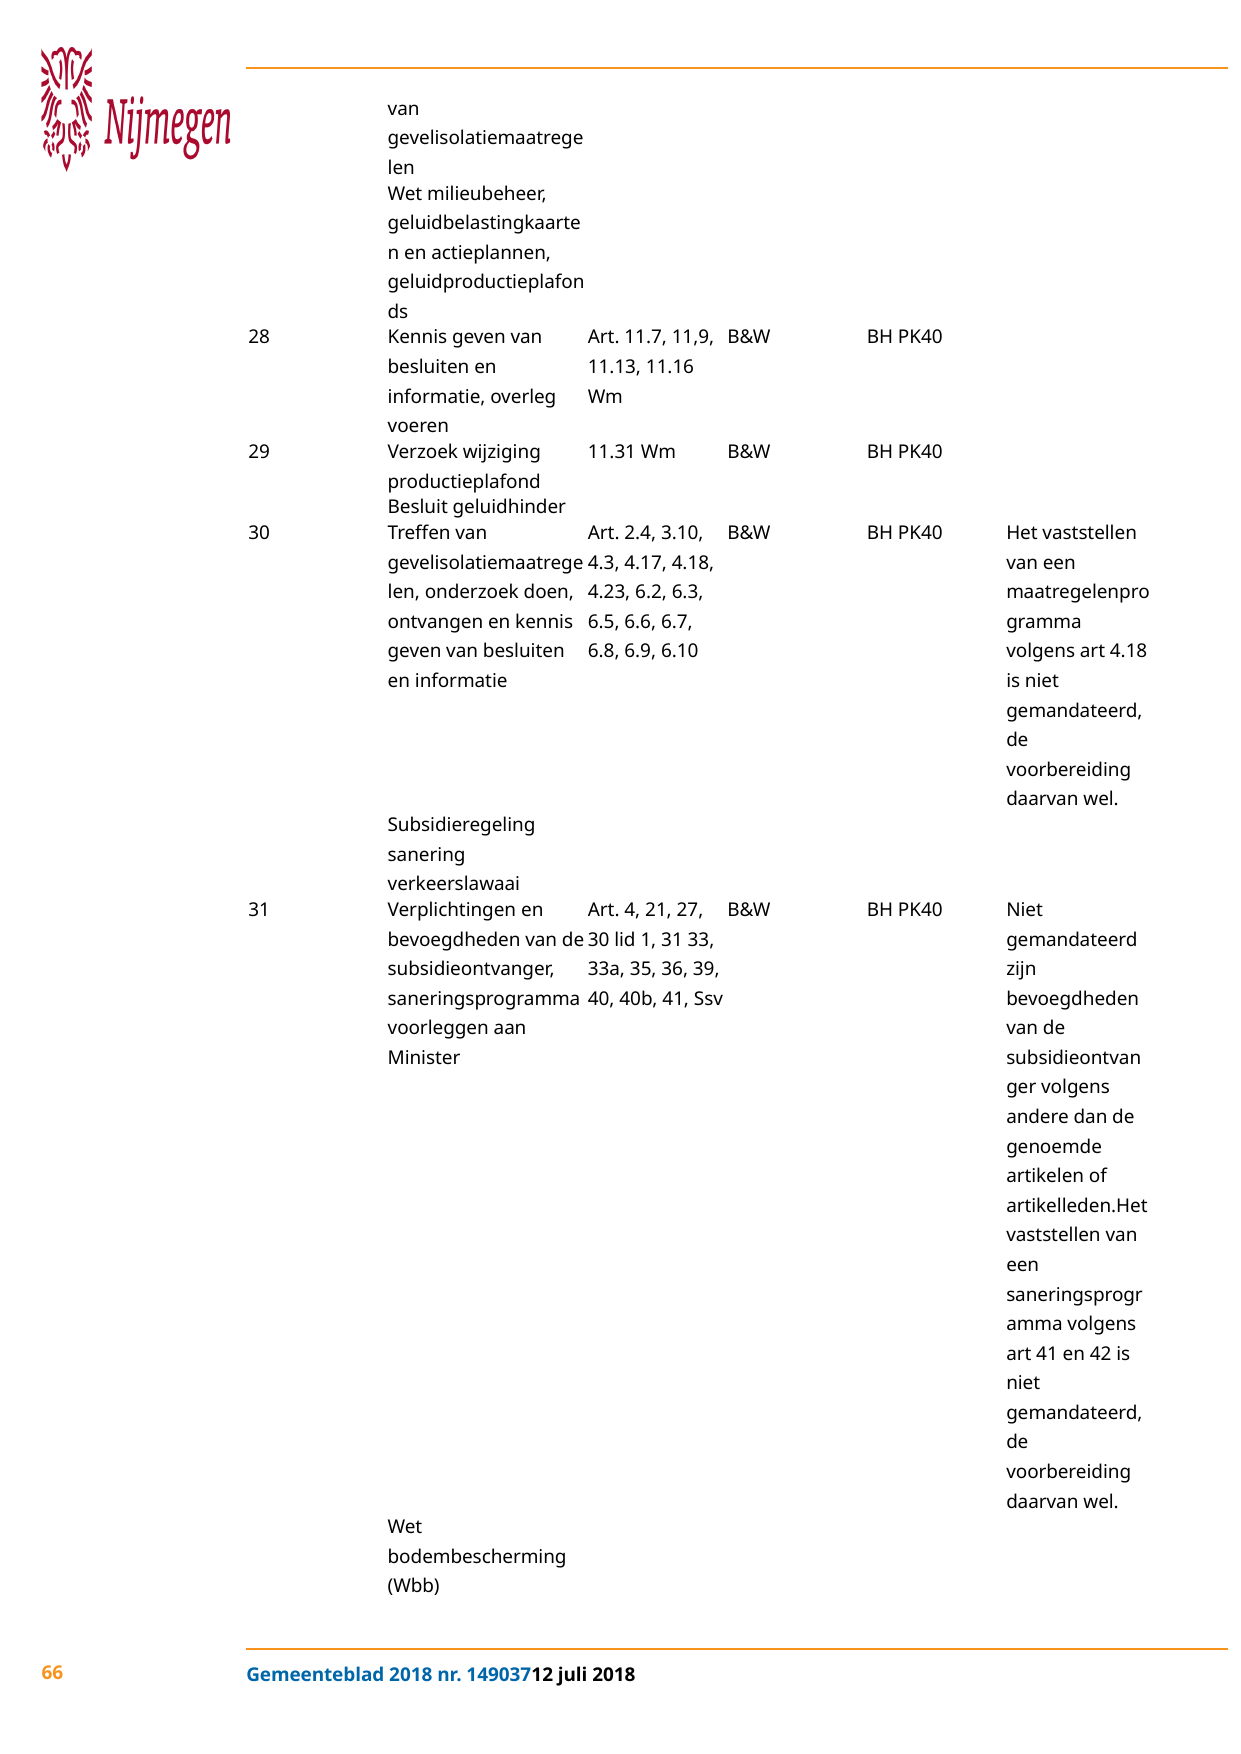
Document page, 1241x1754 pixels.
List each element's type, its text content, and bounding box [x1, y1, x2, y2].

table_cell BH PK40 [867, 324, 1006, 438]
table_cell 30 [248, 519, 387, 811]
table_cell Wet bodembescherming (Wbb) [388, 1514, 588, 1598]
table_cell [248, 811, 387, 896]
table_cell [1006, 494, 1152, 519]
table_cell [1006, 180, 1152, 324]
table_cell BH PK40 [867, 519, 1006, 811]
table_cell B&W [727, 324, 867, 438]
table_cell [1006, 1514, 1152, 1598]
table_cell 29 [248, 438, 387, 493]
table_cell [248, 180, 387, 324]
table_cell [588, 95, 727, 180]
table_cell [867, 494, 1006, 519]
table_cell [248, 494, 387, 519]
table_cell Art. 4, 21, 27, 30 lid 1, 31 33, 33a, 35, 36, 39, 40, 40b, 41, Ssv [588, 896, 727, 1513]
table_cell [867, 811, 1006, 896]
table_cell [588, 811, 727, 896]
table_cell BH PK40 [867, 438, 1006, 493]
table_cell Treffen van gevelisolatiemaatregelen, onderzoek doen, ontvangen en kennis geven van besluiten en informatie [388, 519, 588, 811]
table_cell Besluit geluidhinder [388, 494, 588, 519]
table_cell Art. 11.7, 11,9, 11.13, 11.16 Wm [588, 324, 727, 438]
table_cell [867, 180, 1006, 324]
table_cell 31 [248, 896, 387, 1513]
table_cell [727, 180, 867, 324]
table_cell Subsidieregeling sanering verkeerslawaai [388, 811, 588, 896]
table_cell BH PK40 [867, 896, 1006, 1513]
table_cell [727, 811, 867, 896]
table_cell B&W [727, 438, 867, 493]
table_cell Het vaststellen van een maatregelenprogramma volgens art 4.18 is niet gemandateerd, de voorbereiding daarvan wel. [1006, 519, 1152, 811]
table_cell B&W [727, 896, 867, 1513]
table_cell [588, 1514, 727, 1598]
table_cell [248, 1514, 387, 1598]
table_cell Niet gemandateerd zijn bevoegdheden van de subsidieontvanger volgens andere dan de genoemde artikelen of artikelleden.Het vaststellen van een saneringsprogramma volgens art 41 en 42 is niet gemandateerd, de voorbereiding daarvan wel. [1006, 896, 1152, 1513]
table_cell [1006, 324, 1152, 438]
table_cell [1006, 95, 1152, 180]
table_cell [588, 180, 727, 324]
table_cell [1006, 438, 1152, 493]
table_cell 11.31 Wm [588, 438, 727, 493]
table_cell [867, 1514, 1006, 1598]
table_cell [867, 95, 1006, 180]
picture [41, 47, 231, 172]
table_cell [727, 95, 867, 180]
table_cell [727, 494, 867, 519]
table_cell Art. 2.4, 3.10, 4.3, 4.17, 4.18, 4.23, 6.2, 6.3, 6.5, 6.6, 6.7, 6.8, 6.9, 6.10 [588, 519, 727, 811]
table_cell [588, 494, 727, 519]
table_cell B&W [727, 519, 867, 811]
table_cell Kennis geven van besluiten en informatie, overleg voeren [388, 324, 588, 438]
table_cell [1006, 811, 1152, 896]
table_cell [248, 95, 387, 180]
table_cell van gevelisolatiemaatregelen [388, 95, 588, 180]
table_cell 28 [248, 324, 387, 438]
table_cell Wet milieubeheer, geluidbelastingkaarten en actieplannen, geluidproductieplafonds [388, 180, 588, 324]
table_cell [727, 1514, 867, 1598]
table_cell Verzoek wijziging productieplafond [388, 438, 588, 493]
table_cell Verplichtingen en bevoegdheden van de subsidieontvanger, saneringsprogramma voorleggen aan Minister [388, 896, 588, 1513]
